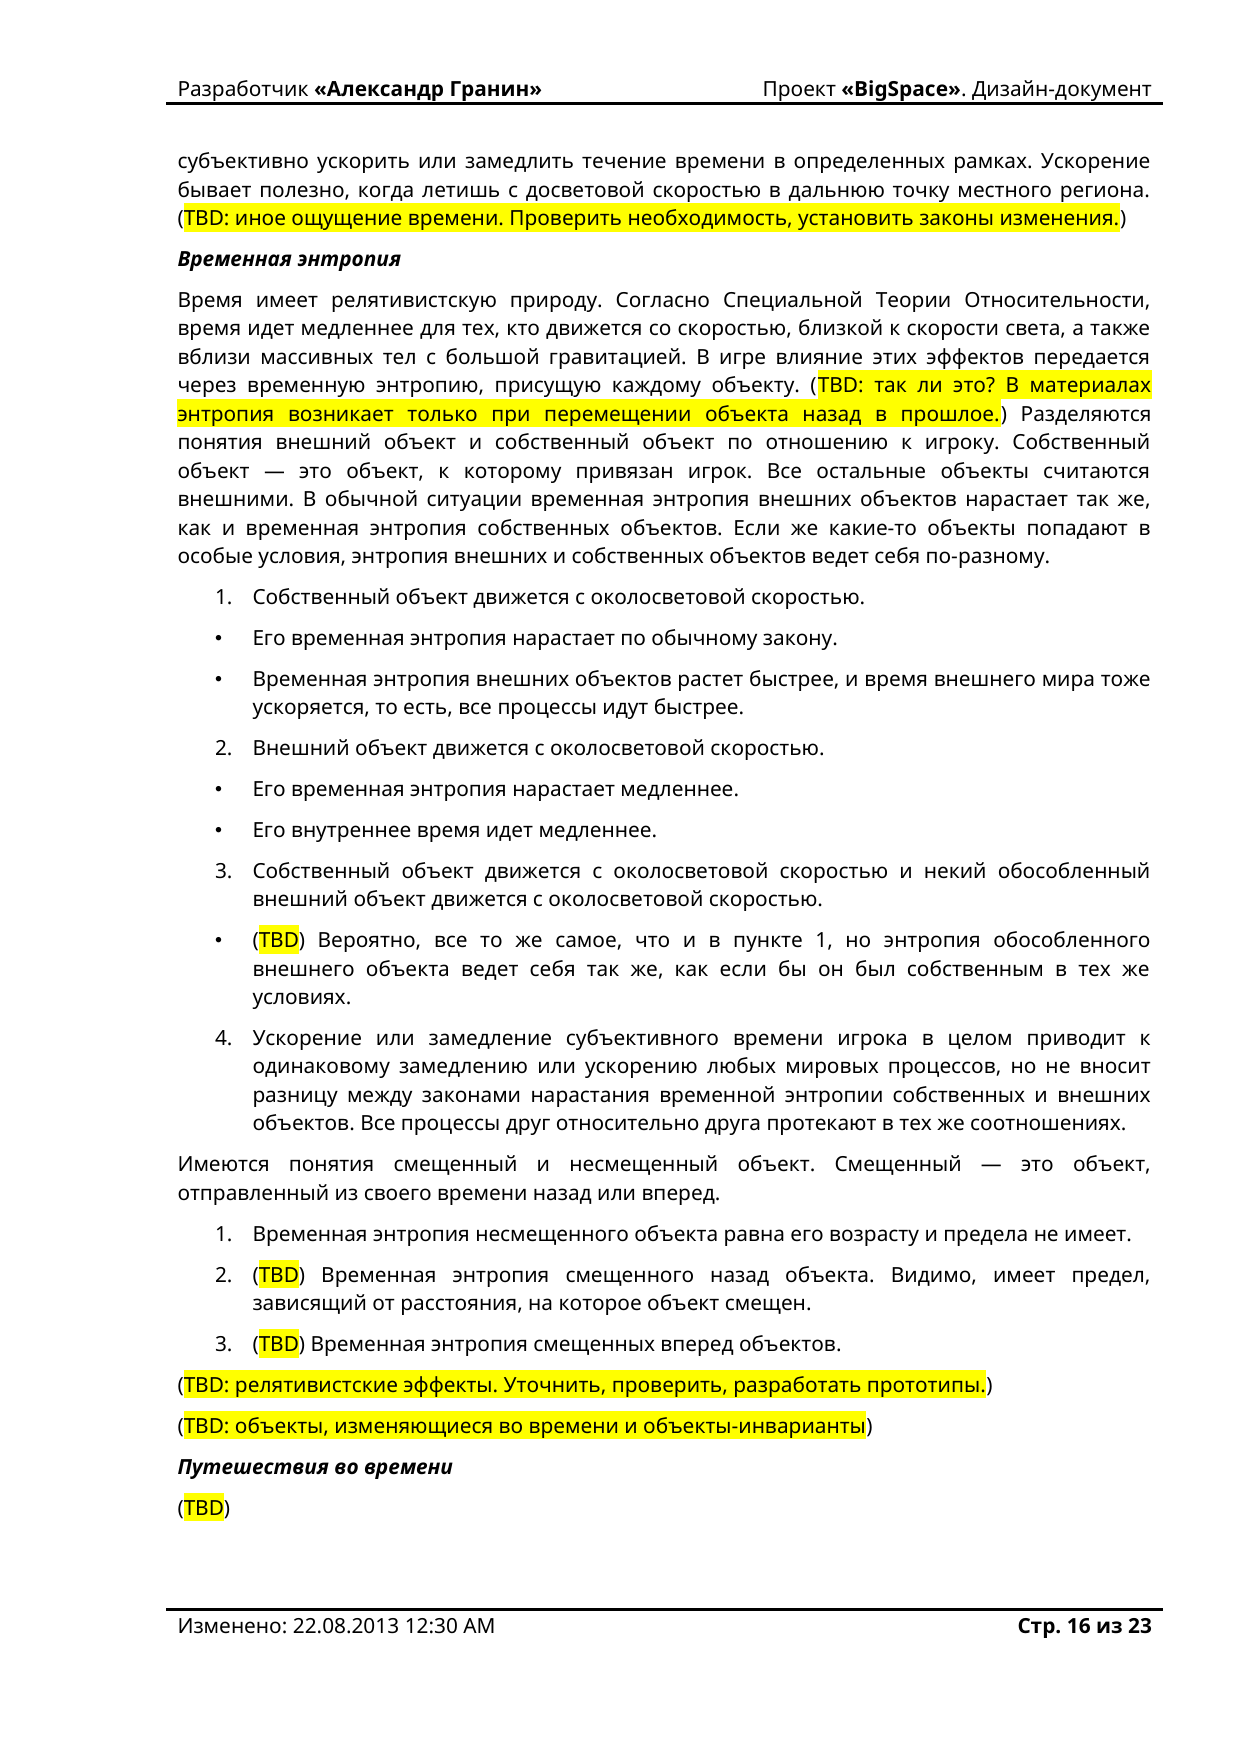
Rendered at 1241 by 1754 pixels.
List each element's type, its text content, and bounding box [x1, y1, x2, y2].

text Время имеет релятивистскую природу. Согласно Специальной Теории Относительности, время идет медленнее для тех, кто движется со скоростью, близкой к скорости света, а также вблизи массивных тел с большой гравитацией. В игре влияние этих эффектов передается через временную энтропию, присущую каждому объекту. (TBD: так ли это? В материалах энтропия возникает только при перемещении объекта назад в прошлое.) Разделяются понятия внешний объект и собственный объект по отношению к игроку. Собственный объект — это объект, к которому привязан игрок. Все остальные объекты считаются внешними. В обычной ситуации временная энтропия внешних объектов нарастает так же, как и временная энтропия собственных объектов. Если же какие-то объекты попадают в особые условия, энтропия внешних и собственных объектов ведет себя по-разному. [177, 285, 1152, 569]
list (TBD) Вероятно, все то же самое, что и в пункте 1, но энтропия обособленного внешнего объекта ведет себя так же, как если бы он был собственным в тех же условиях. [215, 925, 1152, 1011]
list Внешний объект движется с околосветовой скоростью. [215, 733, 1152, 762]
list Его временная энтропия нарастает медленнее. [215, 774, 1152, 803]
list Его внутреннее время идет медленнее. [215, 815, 1152, 843]
list Ускорение или замедление субъективного времени игрока в целом приводит к одинаковому замедлению или ускорению любых мировых процессов, но не вносит разницу между законами нарастания временной энтропии собственных и внешних объектов. Все процессы друг относительно друга протекают в тех же соотношениях. [215, 1023, 1152, 1137]
list Временная энтропия внешних объектов растет быстрее, и время внешнего мира тоже ускоряется, то есть, все процессы идут быстрее. [215, 664, 1152, 721]
text (TBD: релятивистские эффекты. Уточнить, проверить, разработать прототипы.) [177, 1370, 1152, 1398]
text субъективно ускорить или замедлить течение времени в определенных рамках. Ускорение бывает полезно, когда летишь с досветовой скоростью в дальнюю точку местного региона. (TBD: иное ощущение времени. Проверить необходимость, установить законы изменения.) [177, 146, 1152, 232]
list (TBD) Временная энтропия смещенных вперед объектов. [215, 1329, 1152, 1358]
list Собственный объект движется с околосветовой скоростью. [215, 582, 1152, 610]
text Временная энтропия [177, 244, 1152, 273]
list Временная энтропия несмещенного объекта равна его возрасту и предела не имеет. [215, 1219, 1152, 1247]
list Собственный объект движется с околосветовой скоростью и некий обособленный внешний объект движется с околосветовой скоростью. [215, 856, 1152, 913]
list (TBD) Временная энтропия смещенного назад объекта. Видимо, имеет предел, зависящий от расстояния, на которое объект смещен. [215, 1260, 1152, 1317]
list Его временная энтропия нарастает по обычному закону. [215, 623, 1152, 651]
text Путешествия во времени [177, 1452, 1152, 1480]
text (TBD: объекты, изменяющиеся во времени и объекты-инварианты) [177, 1411, 1152, 1439]
text (TBD) [177, 1493, 1152, 1521]
text Имеются понятия смещенный и несмещенный объект. Смещенный — это объект, отправленный из своего времени назад или вперед. [177, 1149, 1152, 1206]
